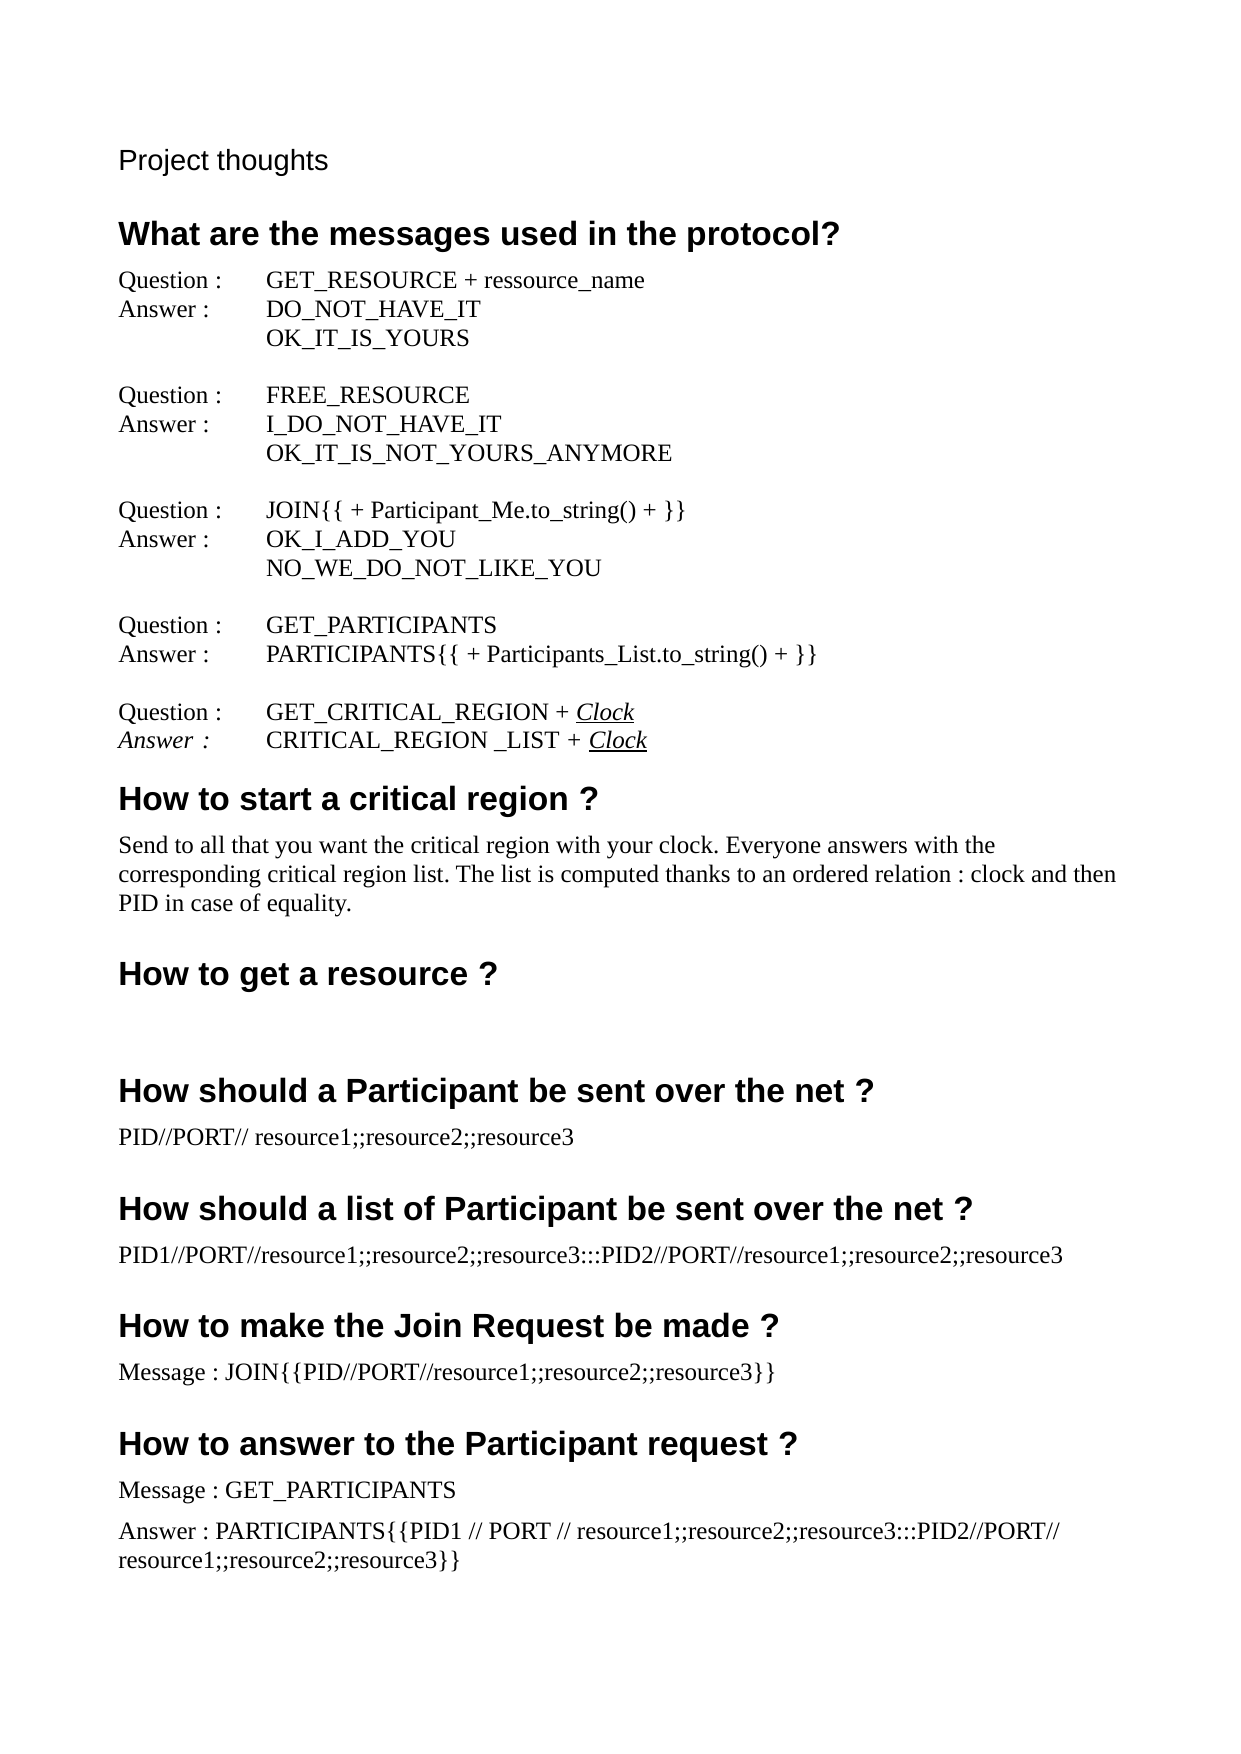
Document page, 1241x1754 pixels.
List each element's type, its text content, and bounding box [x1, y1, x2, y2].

text Answer : PARTICIPANTS{{PID1 // PORT // resource1;;resource2;;resource3:::PID2//PORT// resource1;;resource2;;resource3}} [118, 1516, 1122, 1573]
text Answer : I_DO_NOT_HAVE_IT [118, 409, 1122, 438]
text Answer : PARTICIPANTS{{ + Participants_List.to_string() + }} [118, 639, 1122, 668]
text Message : GET_PARTICIPANTS [118, 1475, 1122, 1503]
subtitle How to start a critical region ? [118, 779, 1122, 818]
text NO_WE_DO_NOT_LIKE_YOU [118, 553, 1122, 582]
subtitle How should a Participant be sent over the net ? [118, 1071, 1122, 1110]
text PID1//PORT//resource1;;resource2;;resource3:::PID2//PORT//resource1;;resource2;;resource3 [118, 1240, 1122, 1269]
text Question : GET_RESOURCE + ressource_name [118, 265, 1122, 294]
subtitle What are the messages used in the protocol? [118, 214, 1122, 253]
text Question : GET_PARTICIPANTS [118, 610, 1122, 639]
text Message : JOIN{{PID//PORT//resource1;;resource2;;resource3}} [118, 1357, 1122, 1386]
subtitle Project thoughts [118, 143, 1122, 177]
text PID//PORT// resource1;;resource2;;resource3 [118, 1122, 1122, 1151]
text Answer : DO_NOT_HAVE_IT [118, 294, 1122, 323]
subtitle How to answer to the Participant request ? [118, 1423, 1122, 1462]
subtitle How should a list of Participant be sent over the net ? [118, 1189, 1122, 1227]
text Question : JOIN{{ + Participant_Me.to_string() + }} [118, 495, 1122, 524]
text Question : FREE_RESOURCE [118, 380, 1122, 409]
subtitle How to make the Join Request be made ? [118, 1306, 1122, 1345]
text Answer : OK_I_ADD_YOU [118, 524, 1122, 553]
text OK_IT_IS_YOURS [118, 323, 1122, 352]
subtitle How to get a resource ? [118, 954, 1122, 993]
text Question : GET_CRITICAL_REGION + Clock [118, 697, 1122, 725]
text OK_IT_IS_NOT_YOURS_ANYMORE [118, 438, 1122, 467]
text Answer : CRITICAL_REGION _LIST + Clock [118, 725, 1122, 754]
text Send to all that you want the critical region with your clock. Everyone answers with the corresponding critical region list. The list is computed thanks to an ordered relation : clock and then PID in case of equality. [118, 830, 1122, 916]
